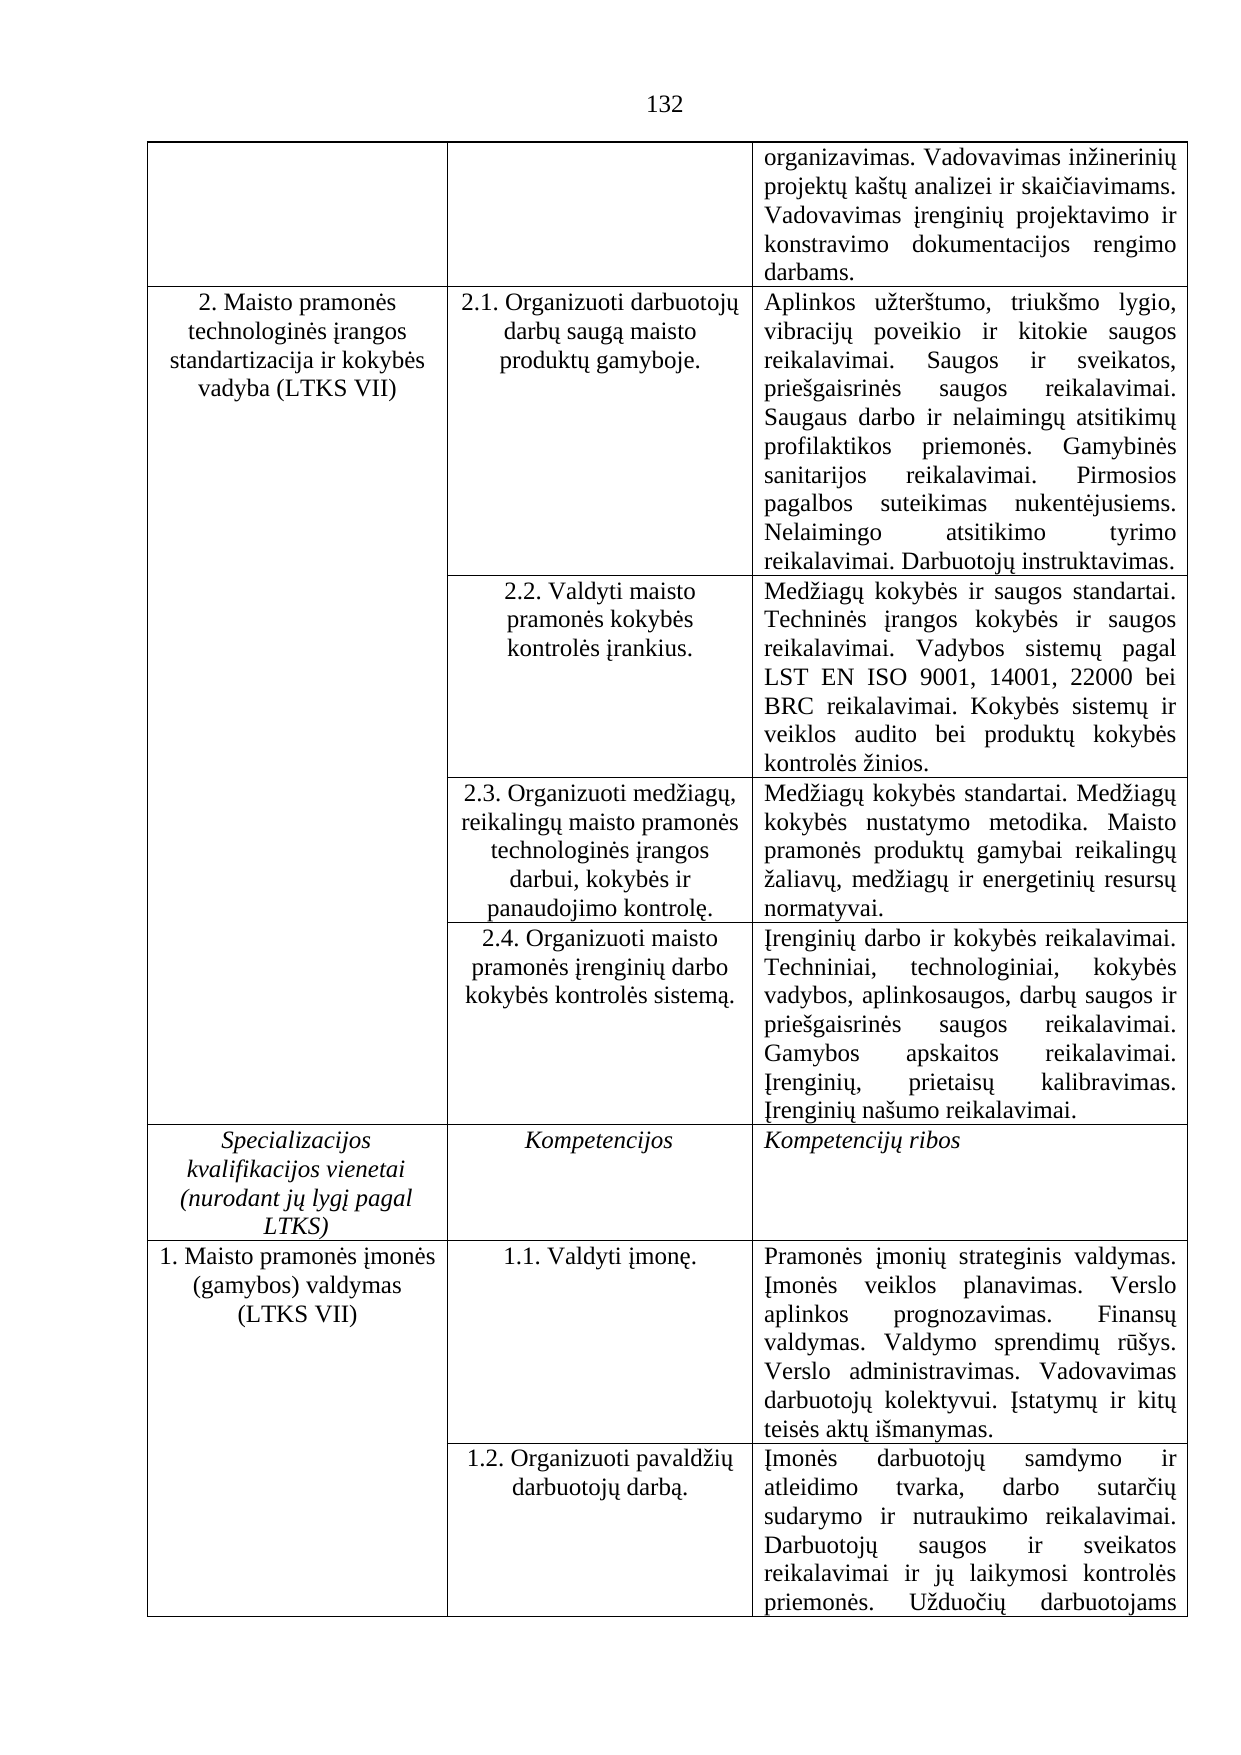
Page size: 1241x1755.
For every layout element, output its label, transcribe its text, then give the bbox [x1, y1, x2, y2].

table_cell 2.2. Valdyti maisto pramonės kokybės kontrolės įrankius. [448, 576, 752, 777]
table_cell Medžiagų kokybės standartai. Medžiagų kokybės nustatymo metodika. Maisto pramonės produktų gamybai reikalingų žaliavų, medžiagų ir energetinių resursų normatyvai. [753, 778, 1187, 922]
table_cell Kompetencijų ribos [753, 1125, 1187, 1240]
table_cell 1.2. Organizuoti pavaldžių darbuotojų darbą. [448, 1444, 752, 1616]
table_cell [448, 143, 752, 286]
table_cell 1.1. Valdyti įmonę. [448, 1241, 752, 1442]
table_cell [148, 143, 447, 286]
table_cell Aplinkos užterštumo, triukšmo lygio, vibracijų poveikio ir kitokie saugos reikalavimai. Saugos ir sveikatos, priešgaisrinės saugos reikalavimai. Saugaus darbo ir nelaimingų atsitikimų profilaktikos priemonės. Gamybinės sanitarijos reikalavimai. Pirmosios pagalbos suteikimas nukentėjusiems. Nelaimingo atsitikimo tyrimo reikalavimai. Darbuotojų instruktavimas. [753, 287, 1187, 575]
table_cell Medžiagų kokybės ir saugos standartai. Techninės įrangos kokybės ir saugos reikalavimai. Vadybos sistemų pagal LST EN ISO 9001, 14001, 22000 bei BRC reikalavimai. Kokybės sistemų ir veiklos audito bei produktų kokybės kontrolės žinios. [753, 576, 1187, 777]
table_cell Pramonės įmonių strateginis valdymas. Įmonės veiklos planavimas. Verslo aplinkos prognozavimas. Finansų valdymas. Valdymo sprendimų rūšys. Verslo administravimas. Vadovavimas darbuotojų kolektyvui. Įstatymų ir kitų teisės aktų išmanymas. [753, 1241, 1187, 1442]
table_cell 2.4. Organizuoti maisto pramonės įrenginių darbo kokybės kontrolės sistemą. [448, 923, 752, 1124]
table_cell 1. Maisto pramonės įmonės (gamybos) valdymas (LTKS VII) [148, 1241, 447, 1616]
table_cell Kompetencijos [448, 1125, 752, 1240]
table_cell Įmonės darbuotojų samdymo ir atleidimo tvarka, darbo sutarčių sudarymo ir nutraukimo reikalavimai. Darbuotojų saugos ir sveikatos reikalavimai ir jų laikymosi kontrolės priemonės. Užduočių darbuotojams [753, 1444, 1187, 1616]
table_cell organizavimas. Vadovavimas inžinerinių projektų kaštų analizei ir skaičiavimams. Vadovavimas įrenginių projektavimo ir konstravimo dokumentacijos rengimo darbams. [753, 143, 1187, 286]
table_cell 2. Maisto pramonės technologinės įrangos standartizacija ir kokybės vadyba (LTKS VII) [148, 287, 447, 1124]
table_cell 2.3. Organizuoti medžiagų, reikalingų maisto pramonės technologinės įrangos darbui, kokybės ir panaudojimo kontrolę. [448, 778, 752, 922]
table_cell Specializacijos kvalifikacijos vienetai (nurodant jų lygį pagal LTKS) [148, 1125, 447, 1240]
table_cell 2.1. Organizuoti darbuotojų darbų saugą maisto produktų gamyboje. [448, 287, 752, 575]
table_cell Įrenginių darbo ir kokybės reikalavimai. Techniniai, technologiniai, kokybės vadybos, aplinkosaugos, darbų saugos ir priešgaisrinės saugos reikalavimai. Gamybos apskaitos reikalavimai. Įrenginių, prietaisų kalibravimas. Įrenginių našumo reikalavimai. [753, 923, 1187, 1124]
